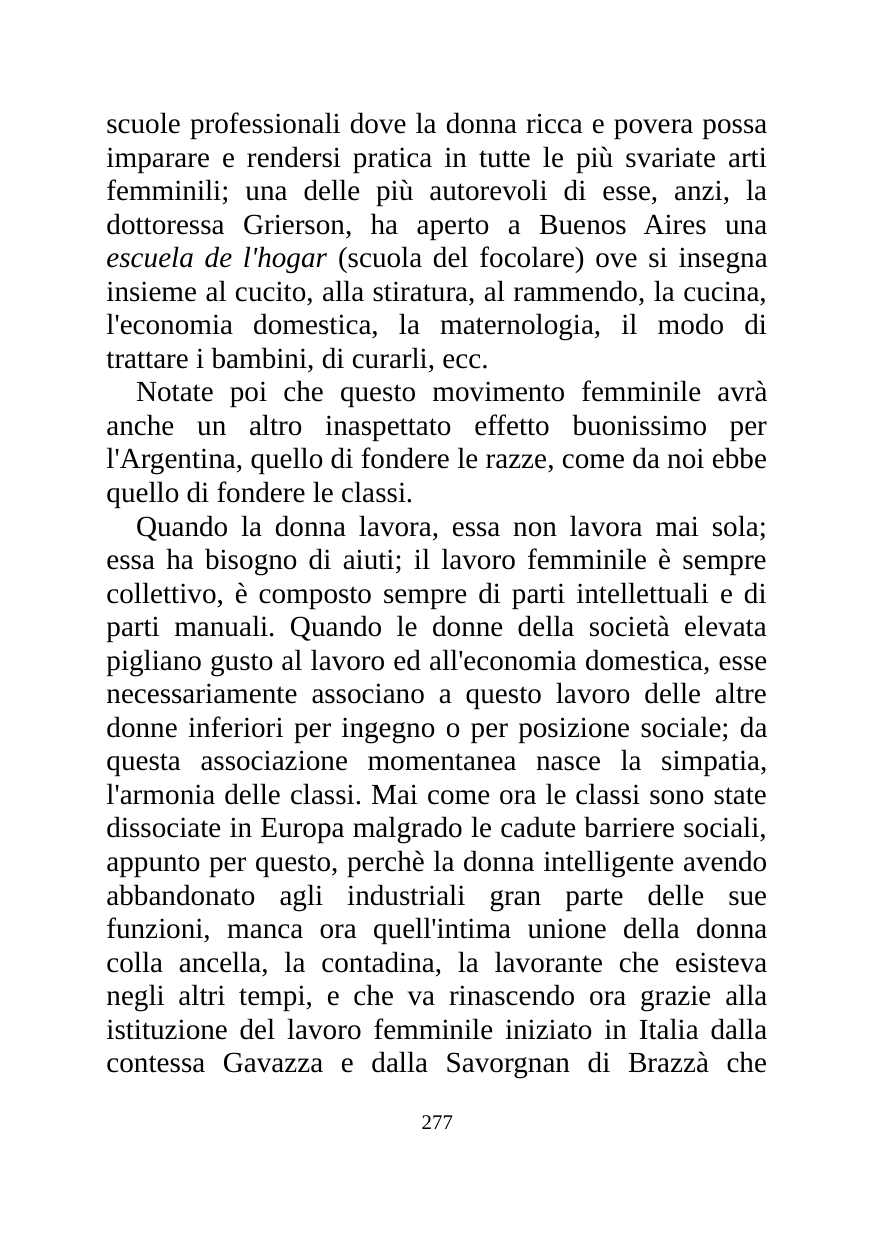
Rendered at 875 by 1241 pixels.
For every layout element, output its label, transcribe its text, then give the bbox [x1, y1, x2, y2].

text scuole professionali dove la donna ricca e povera possa imparare e rendersi pratica in tutte le più svariate arti femminili; una delle più autorevoli di esse, anzi, la dottoressa Grierson, ha aperto a Buenos Aires una escuela de l'hogar (scuola del focolare) ove si insegna insieme al cucito, alla stiratura, al rammendo, la cucina, l'economia domestica, la maternologia, il modo di trattare i bambini, di curarli, ecc. [106, 106, 768, 374]
text Notate poi che questo movimento femminile avrà anche un altro inaspettato effetto buonissimo per l'Argentina, quello di fondere le razze, come da noi ebbe quello di fondere le classi. [106, 374, 768, 509]
text Quando la donna lavora, essa non lavora mai sola; essa ha bisogno di aiuti; il lavoro femminile è sempre collettivo, è composto sempre di parti intellettuali e di parti manuali. Quando le donne della società elevata pigliano gusto al lavoro ed all'economia domestica, esse necessariamente associano a questo lavoro delle altre donne inferiori per ingegno o per posizione sociale; da questa associazione momentanea nasce la simpatia, l'armonia delle classi. Mai come ora le classi sono state dissociate in Europa malgrado le cadute barriere sociali, appunto per questo, perchè la donna intelligente avendo abbandonato agli industriali gran parte delle sue funzioni, manca ora quell'intima unione della donna colla ancella, la contadina, la lavorante che esisteva negli altri tempi, e che va rinascendo ora grazie alla istituzione del lavoro femminile iniziato in Italia dalla contessa Gavazza e dalla Savorgnan di Brazzà che [106, 509, 768, 1079]
